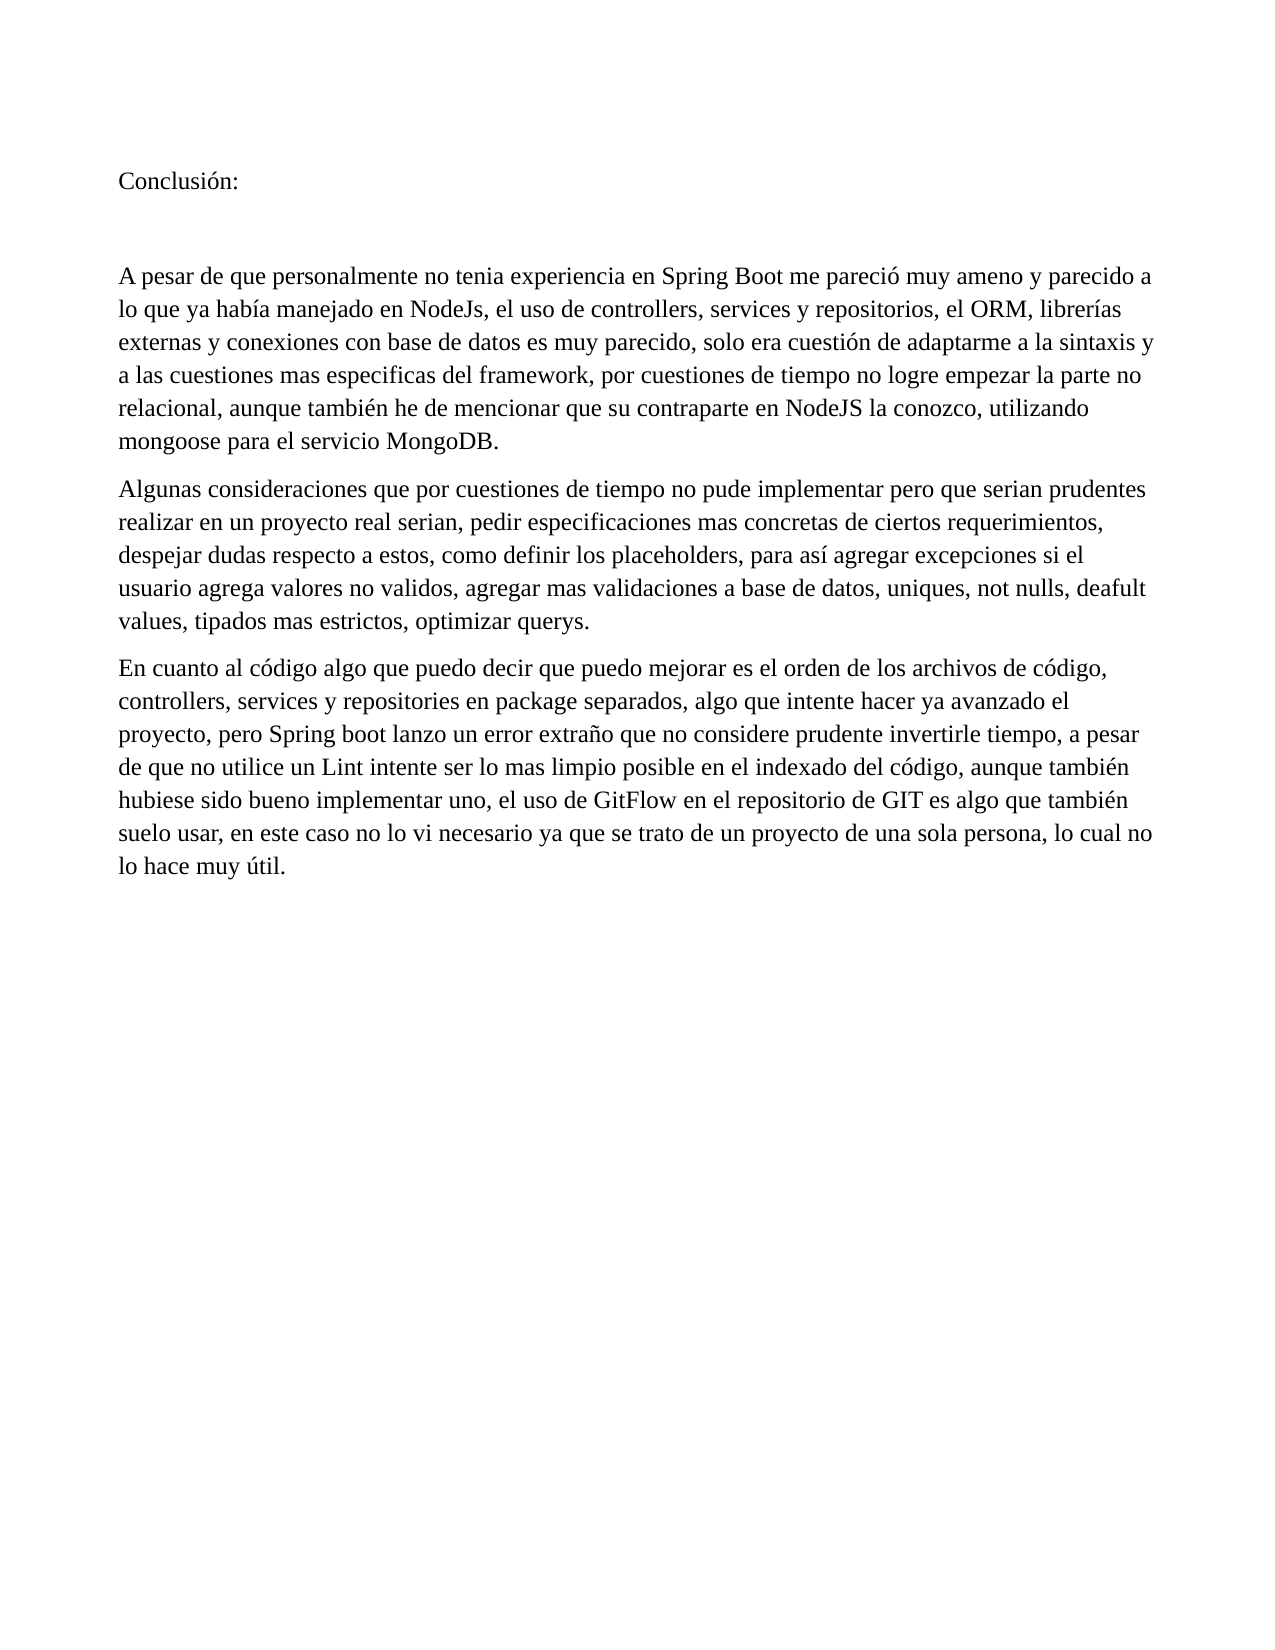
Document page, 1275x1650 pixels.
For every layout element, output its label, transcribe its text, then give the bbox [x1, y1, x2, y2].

text A pesar de que personalmente no tenia experiencia en Spring Boot me pareció muy ameno y parecido a lo que ya había manejado en NodeJs, el uso de controllers, services y repositorios, el ORM, librerías externas y conexiones con base de datos es muy parecido, solo era cuestión de adaptarme a la sintaxis y a las cuestiones mas especificas del framework, por cuestiones de tiempo no logre empezar la parte no relacional, aunque también he de mencionar que su contraparte en NodeJS la conozco, utilizando mongoose para el servicio MongoDB. [118, 261, 1157, 455]
text Algunas consideraciones que por cuestiones de tiempo no pude implementar pero que serian prudentes realizar en un proyecto real serian, pedir especificaciones mas concretas de ciertos requerimientos, despejar dudas respecto a estos, como definir los placeholders, para así agregar excepciones si el usuario agrega valores no validos, agregar mas validaciones a base de datos, uniques, not nulls, deafult values, tipados mas estrictos, optimizar querys. [118, 474, 1157, 634]
text Conclusión: [118, 166, 1157, 194]
text En cuanto al código algo que puedo decir que puedo mejorar es el orden de los archivos de código, controllers, services y repositories en package separados, algo que intente hacer ya avanzado el proyecto, pero Spring boot lanzo un error extraño que no considere prudente invertirle tiempo, a pesar de que no utilice un Lint intente ser lo mas limpio posible en el indexado del código, aunque también hubiese sido bueno implementar uno, el uso de GitFlow en el repositorio de GIT es algo que también suelo usar, en este caso no lo vi necesario ya que se trato de un proyecto de una sola persona, lo cual no lo hace muy útil. [118, 653, 1157, 880]
